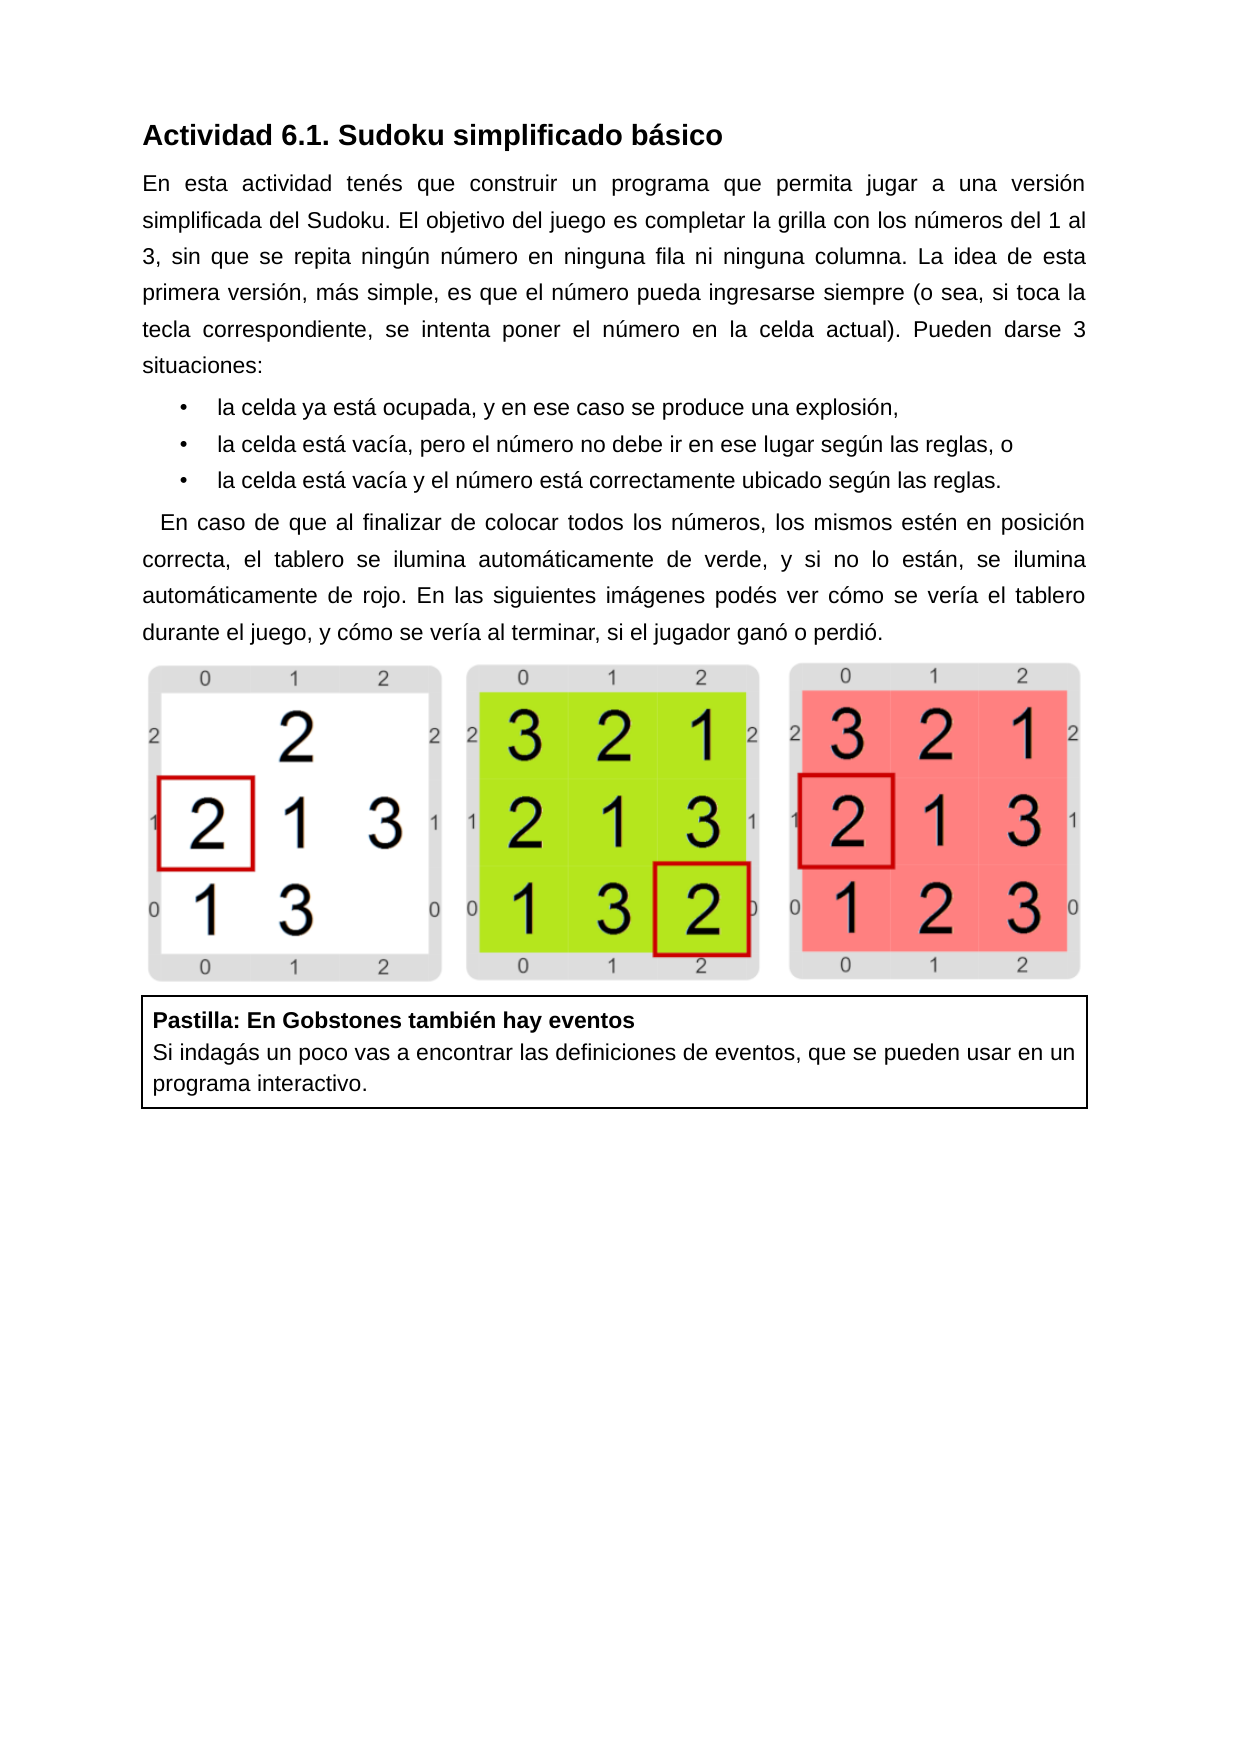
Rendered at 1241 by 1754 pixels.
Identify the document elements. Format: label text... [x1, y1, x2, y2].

list la celda está vacía, pero el número no debe ir en ese lugar según las reglas, o [179, 431, 1087, 457]
picture [464, 660, 765, 985]
text Actividad 6.1. Sudoku simplificado básico [142, 118, 1087, 152]
picture [783, 660, 1084, 985]
list la celda ya está ocupada, y en ese caso se produce una explosión, [179, 394, 1087, 421]
text En caso de que al finalizar de colocar todos los números, los mismos estén en posición correcta, el tablero se ilumina automáticamente de verde, y si no lo están, se ilumina automáticamente de rojo. En las siguientes imágenes podés ver cómo se vería el tablero durante el juego, y cómo se vería al terminar, si el jugador ganó o perdió. [142, 509, 1087, 645]
text En esta actividad tenés que construir un programa que permita jugar a una versión simplificada del Sudoku. El objetivo del juego es completar la grilla con los números del 1 al 3, sin que se repita ningún número en ninguna fila ni ninguna columna. La idea de esta primera versión, más simple, es que el número pueda ingresarse siempre (o sea, si toca la tecla correspondiente, se intenta poner el número en la celda actual). Pueden darse 3 situaciones: [142, 170, 1087, 378]
list la celda está vacía y el número está correctamente ubicado según las reglas. [179, 467, 1087, 493]
picture [145, 660, 446, 985]
table_header Pastilla: En Gobstones también hay eventos Si indagás un poco vas a encontrar las definiciones de eventos, que se pueden usar en un programa interactivo. [143, 997, 1086, 1107]
